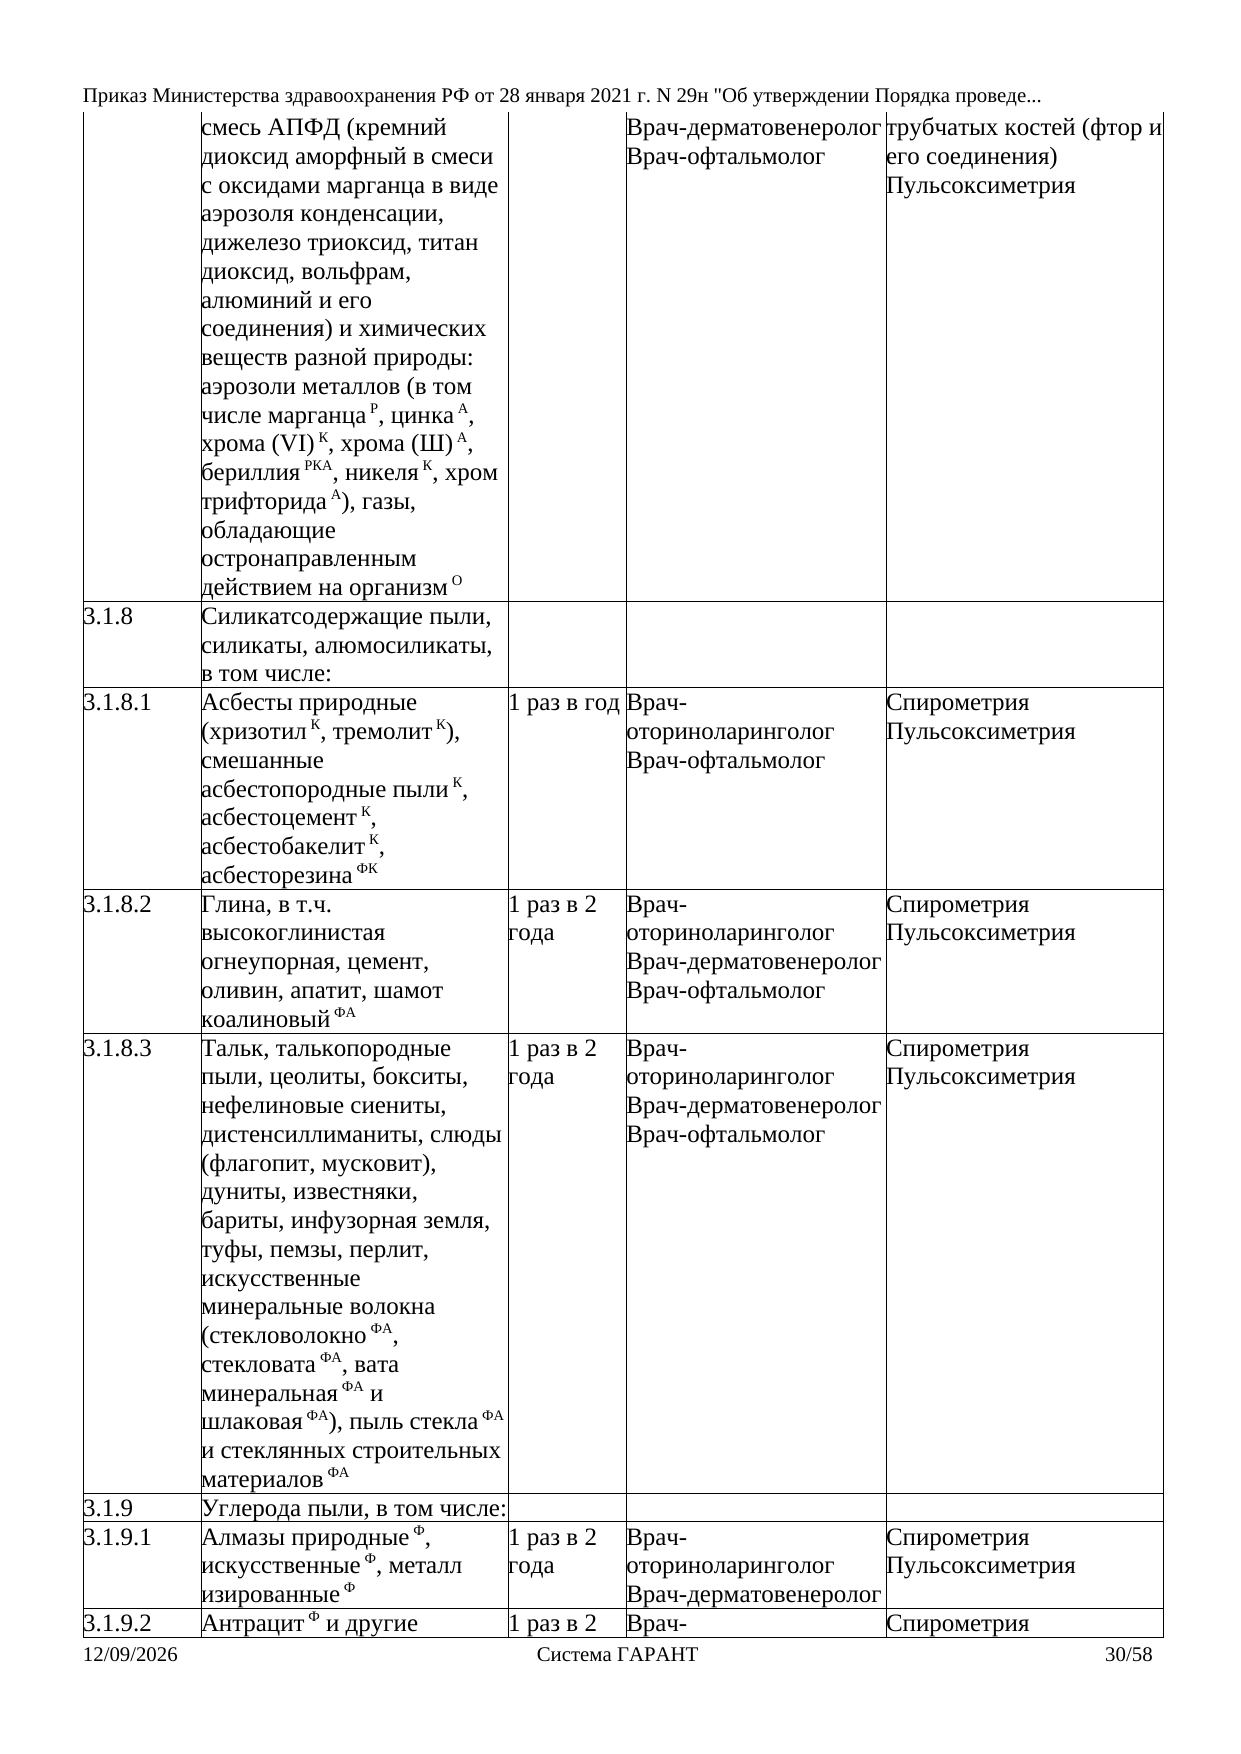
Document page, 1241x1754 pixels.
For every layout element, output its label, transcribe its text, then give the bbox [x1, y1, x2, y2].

table_cell Спирометрия Пульсоксиметрия [887, 890, 1163, 1033]
table_cell 3.1.8.3 [84, 1034, 201, 1493]
table_cell [84, 112, 201, 601]
table_cell Спирометрия Пульсоксиметрия [887, 688, 1163, 889]
table_cell [887, 1494, 1163, 1521]
table_cell Врач-дерматовенеролог Врач-офтальмолог [627, 112, 886, 601]
table_cell Врач- [627, 1609, 886, 1637]
table_cell трубчатых костей (фтор и его соединения) Пульсоксиметрия [887, 112, 1163, 601]
table_cell Тальк, талькопородные пыли, цеолиты, бокситы, нефелиновые сиениты, дистенсиллиманиты, слюды (флагопит, мусковит), дуниты, известняки, бариты, инфузорная земля, туфы, пемзы, перлит, искусственные минеральные волокна (стекловолокно ФА, стекловата ФА, вата минеральная ФА и шлаковая ФА), пыль стекла ФА и стеклянных строительных материалов ФА [202, 1034, 508, 1493]
table_cell [627, 602, 886, 687]
table_cell смесь АПФД (кремний диоксид аморфный в смеси с оксидами марганца в виде аэрозоля конденсации, дижелезо триоксид, титан диоксид, вольфрам, алюминий и его соединения) и химических веществ разной природы: аэрозоли металлов (в том числе марганца Р, цинка А, хрома (VI) К, хрома (Ш) А, бериллия РКА, никеля К, хром трифторида А), газы, обладающие остронаправленным действием на организм О [202, 112, 508, 601]
table_cell Силикатсодержащие пыли, силикаты, алюмосиликаты, в том числе: [202, 602, 508, 687]
table_cell 1 раз в 2 года [509, 1034, 626, 1493]
table_cell 1 раз в 2 [509, 1609, 626, 1637]
table_cell [509, 602, 626, 687]
table_cell Алмазы природные Ф, искусственные Ф, металл изированные Ф [202, 1522, 508, 1608]
table_cell Антрацит Ф и другие [202, 1609, 508, 1637]
table_cell Врач-оториноларинголог Врач-дерматовенеролог Врач-офтальмолог [627, 890, 886, 1033]
table_cell Врач-оториноларинголог Врач-дерматовенеролог Врач-офтальмолог [627, 1034, 886, 1493]
table_cell [509, 112, 626, 601]
table_cell 1 раз в год [509, 688, 626, 889]
table_cell 3.1.9.1 [84, 1522, 201, 1608]
table_cell [627, 1494, 886, 1521]
table_cell 1 раз в 2 года [509, 1522, 626, 1608]
table_cell 3.1.8.1 [84, 688, 201, 889]
table_cell [887, 602, 1163, 687]
table_cell Врач-оториноларинголог Врач-офтальмолог [627, 688, 886, 889]
table_cell Углерода пыли, в том числе: [202, 1494, 508, 1521]
table_cell 3.1.9.2 [84, 1609, 201, 1637]
table_cell Спирометрия Пульсоксиметрия [887, 1034, 1163, 1493]
table_cell Спирометрия Пульсоксиметрия [887, 1522, 1163, 1608]
table_cell Глина, в т.ч. высокоглинистая огнеупорная, цемент, оливин, апатит, шамот коалиновый ФА [202, 890, 508, 1033]
table_cell 1 раз в 2 года [509, 890, 626, 1033]
table_cell Асбесты природные (хризотил К, тремолит К), смешанные асбестопородные пыли К, асбестоцемент К, асбестобакелит К, асбесторезина ФК [202, 688, 508, 889]
table_cell 3.1.8 [84, 602, 201, 687]
table_cell Спирометрия [887, 1609, 1163, 1637]
table_cell [509, 1494, 626, 1521]
table_cell 3.1.9 [84, 1494, 201, 1521]
table_cell 3.1.8.2 [84, 890, 201, 1033]
table_cell Врач-оториноларинголог Врач-дерматовенеролог [627, 1522, 886, 1608]
